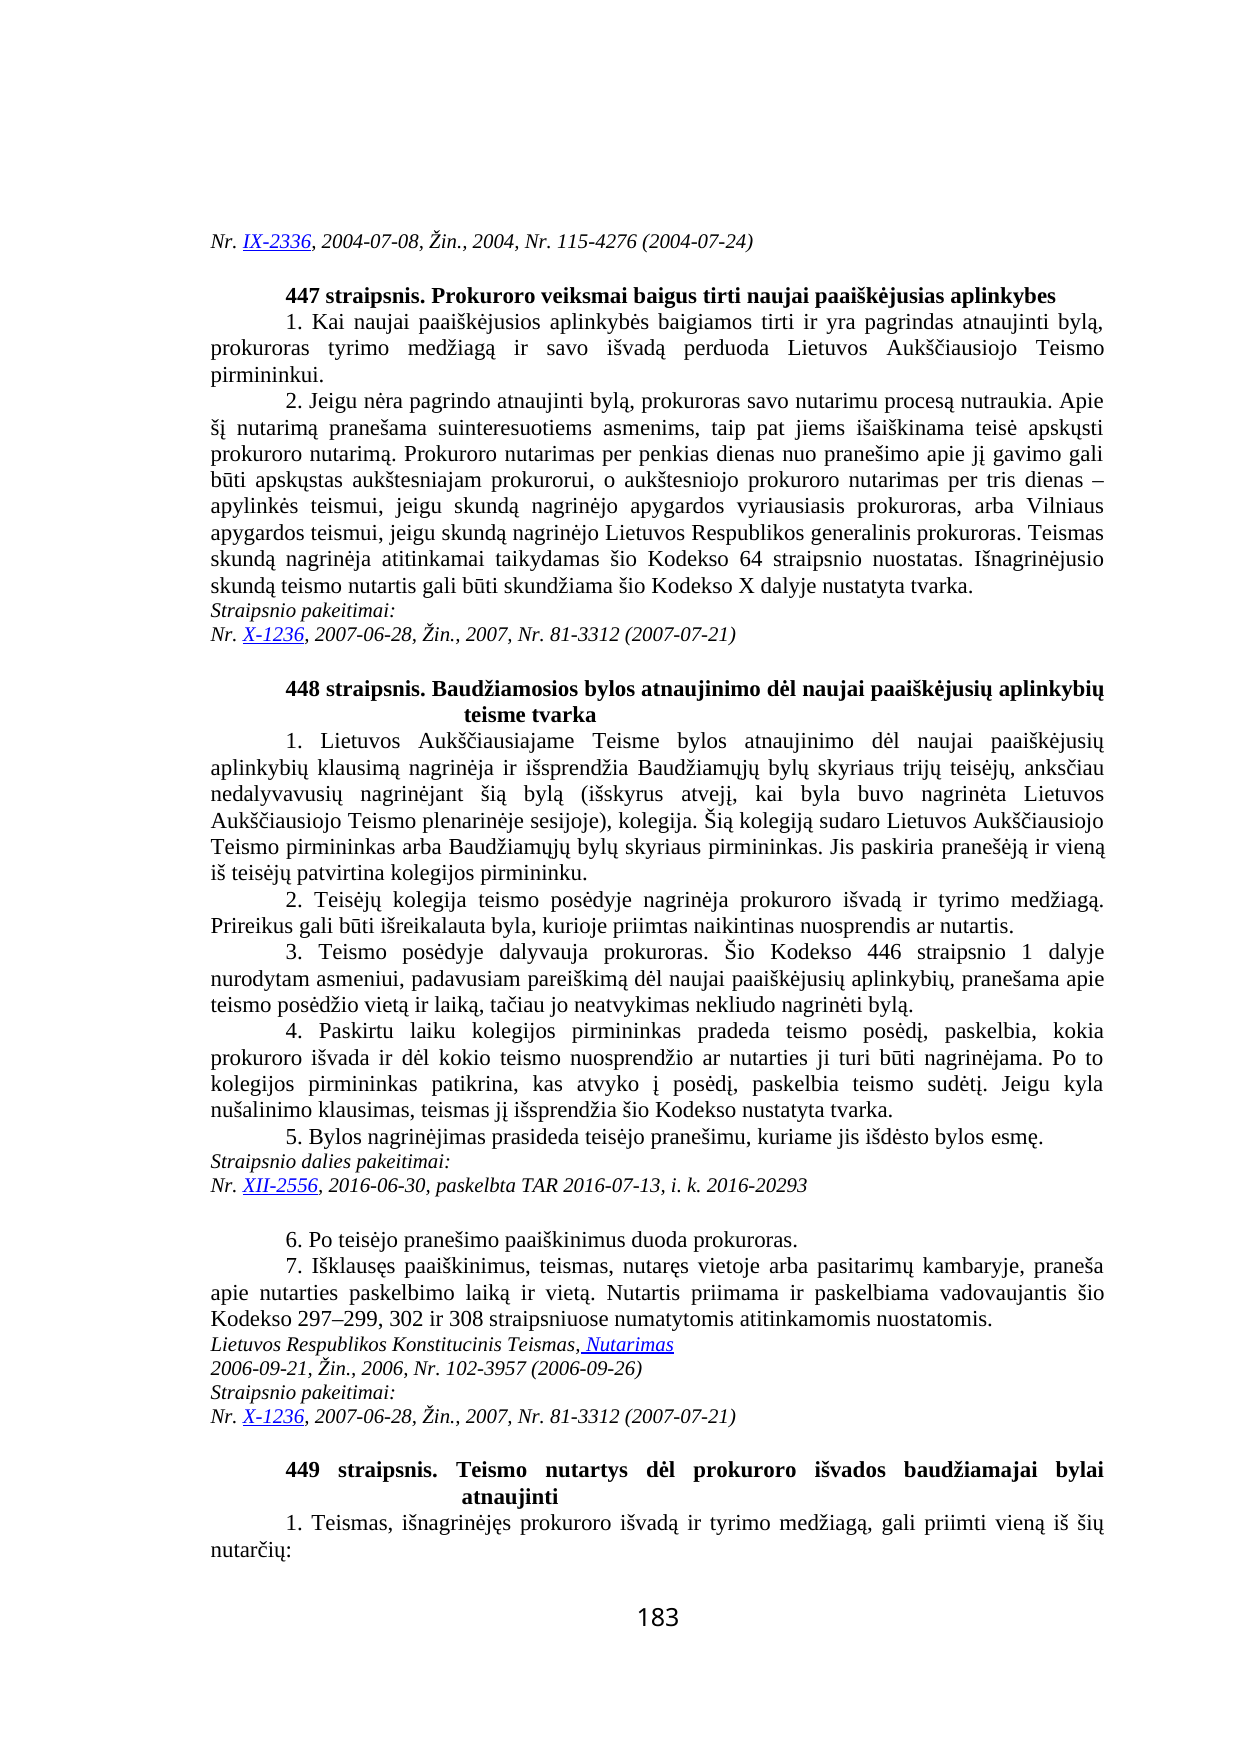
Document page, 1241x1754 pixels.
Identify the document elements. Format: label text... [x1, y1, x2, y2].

text 1. Kai naujai paaiškėjusios aplinkybės baigiamos tirti ir yra pagrindas atnaujinti bylą, prokuroras tyrimo medžiagą ir savo išvadą perduoda Lietuvos Aukščiausiojo Teismo pirmininkui. [210, 308, 1105, 387]
text 449 straipsnis. Teismo nutartys dėl prokuroro išvados baudžiamajai bylai atnaujinti [285, 1457, 1105, 1509]
text 4. Paskirtu laiku kolegijos pirmininkas pradeda teismo posėdį, paskelbia, kokia prokuroro išvada ir dėl kokio teismo nuosprendžio ar nutarties ji turi būti nagrinėjama. Po to kolegijos pirmininkas patikrina, kas atvyko į posėdį, paskelbia teismo sudėtį. Jeigu kyla nušalinimo klausimas, teismas jį išsprendžia šio Kodekso nustatyta tvarka. [210, 1017, 1105, 1123]
text Straipsnio pakeitimai: [210, 1380, 1105, 1404]
text 448 straipsnis. Baudžiamosios bylos atnaujinimo dėl naujai paaiškėjusių aplinkybių teisme tvarka [285, 675, 1105, 728]
text Nr. X-1236, 2007-06-28, Žin., 2007, Nr. 81-3312 (2007-07-21) [210, 622, 1105, 646]
text 1. Teismas, išnagrinėjęs prokuroro išvadą ir tyrimo medžiagą, gali priimti vieną iš šių nutarčių: [210, 1509, 1105, 1562]
text 2006-09-21, Žin., 2006, Nr. 102-3957 (2006-09-26) [210, 1356, 1105, 1380]
text Nr. XII-2556, 2016-06-30, paskelbta TAR 2016-07-13, i. k. 2016-20293 [210, 1173, 1105, 1197]
text Nr. IX-2336, 2004-07-08, Žin., 2004, Nr. 115-4276 (2004-07-24) [210, 229, 1105, 253]
text 2. Teisėjų kolegija teismo posėdyje nagrinėja prokuroro išvadą ir tyrimo medžiagą. Prireikus gali būti išreikalauta byla, kurioje priimtas naikintinas nuosprendis ar nutartis. [210, 886, 1105, 938]
text Nr. X-1236, 2007-06-28, Žin., 2007, Nr. 81-3312 (2007-07-21) [210, 1404, 1105, 1428]
text 7. Išklausęs paaiškinimus, teismas, nutaręs vietoje arba pasitarimų kambaryje, praneša apie nutarties paskelbimo laiką ir vietą. Nutartis priimama ir paskelbiama vadovaujantis šio Kodekso 297–299, 302 ir 308 straipsniuose numatytomis atitinkamomis nuostatomis. [210, 1252, 1105, 1332]
text 5. Bylos nagrinėjimas prasideda teisėjo pranešimu, kuriame jis išdėsto bylos esmę. [210, 1123, 1105, 1149]
text Straipsnio dalies pakeitimai: [210, 1149, 1105, 1173]
text 2. Jeigu nėra pagrindo atnaujinti bylą, prokuroras savo nutarimu procesą nutraukia. Apie šį nutarimą pranešama suinteresuotiems asmenims, taip pat jiems išaiškinama teisė apskųsti prokuroro nutarimą. Prokuroro nutarimas per penkias dienas nuo pranešimo apie jį gavimo gali būti apskųstas aukštesniajam prokurorui, o aukštesniojo prokuroro nutarimas per tris dienas – apylinkės teismui, jeigu skundą nagrinėjo apygardos vyriausiasis prokuroras, arba Vilniaus apygardos teismui, jeigu skundą nagrinėjo Lietuvos Respublikos generalinis prokuroras. Teismas skundą nagrinėja atitinkamai taikydamas šio Kodekso 64 straipsnio nuostatas. Išnagrinėjusio skundą teismo nutartis gali būti skundžiama šio Kodekso X dalyje nustatyta tvarka. [210, 387, 1105, 598]
text 1. Lietuvos Aukščiausiajame Teisme bylos atnaujinimo dėl naujai paaiškėjusių aplinkybių klausimą nagrinėja ir išsprendžia Baudžiamųjų bylų skyriaus trijų teisėjų, anksčiau nedalyvavusių nagrinėjant šią bylą (išskyrus atvejį, kai byla buvo nagrinėta Lietuvos Aukščiausiojo Teismo plenarinėje sesijoje), kolegija. Šią kolegiją sudaro Lietuvos Aukščiausiojo Teismo pirmininkas arba Baudžiamųjų bylų skyriaus pirmininkas. Jis paskiria pranešėją ir vieną iš teisėjų patvirtina kolegijos pirmininku. [210, 728, 1105, 886]
text 447 straipsnis. Prokuroro veiksmai baigus tirti naujai paaiškėjusias aplinkybes [285, 282, 1105, 308]
text Straipsnio pakeitimai: [210, 598, 1105, 622]
text 3. Teismo posėdyje dalyvauja prokuroras. Šio Kodekso 446 straipsnio 1 dalyje nurodytam asmeniui, padavusiam pareiškimą dėl naujai paaiškėjusių aplinkybių, pranešama apie teismo posėdžio vietą ir laiką, tačiau jo neatvykimas nekliudo nagrinėti bylą. [210, 938, 1105, 1017]
text 6. Po teisėjo pranešimo paaiškinimus duoda prokuroras. [210, 1226, 1105, 1252]
text Lietuvos Respublikos Konstitucinis Teismas, Nutarimas [210, 1332, 1105, 1356]
